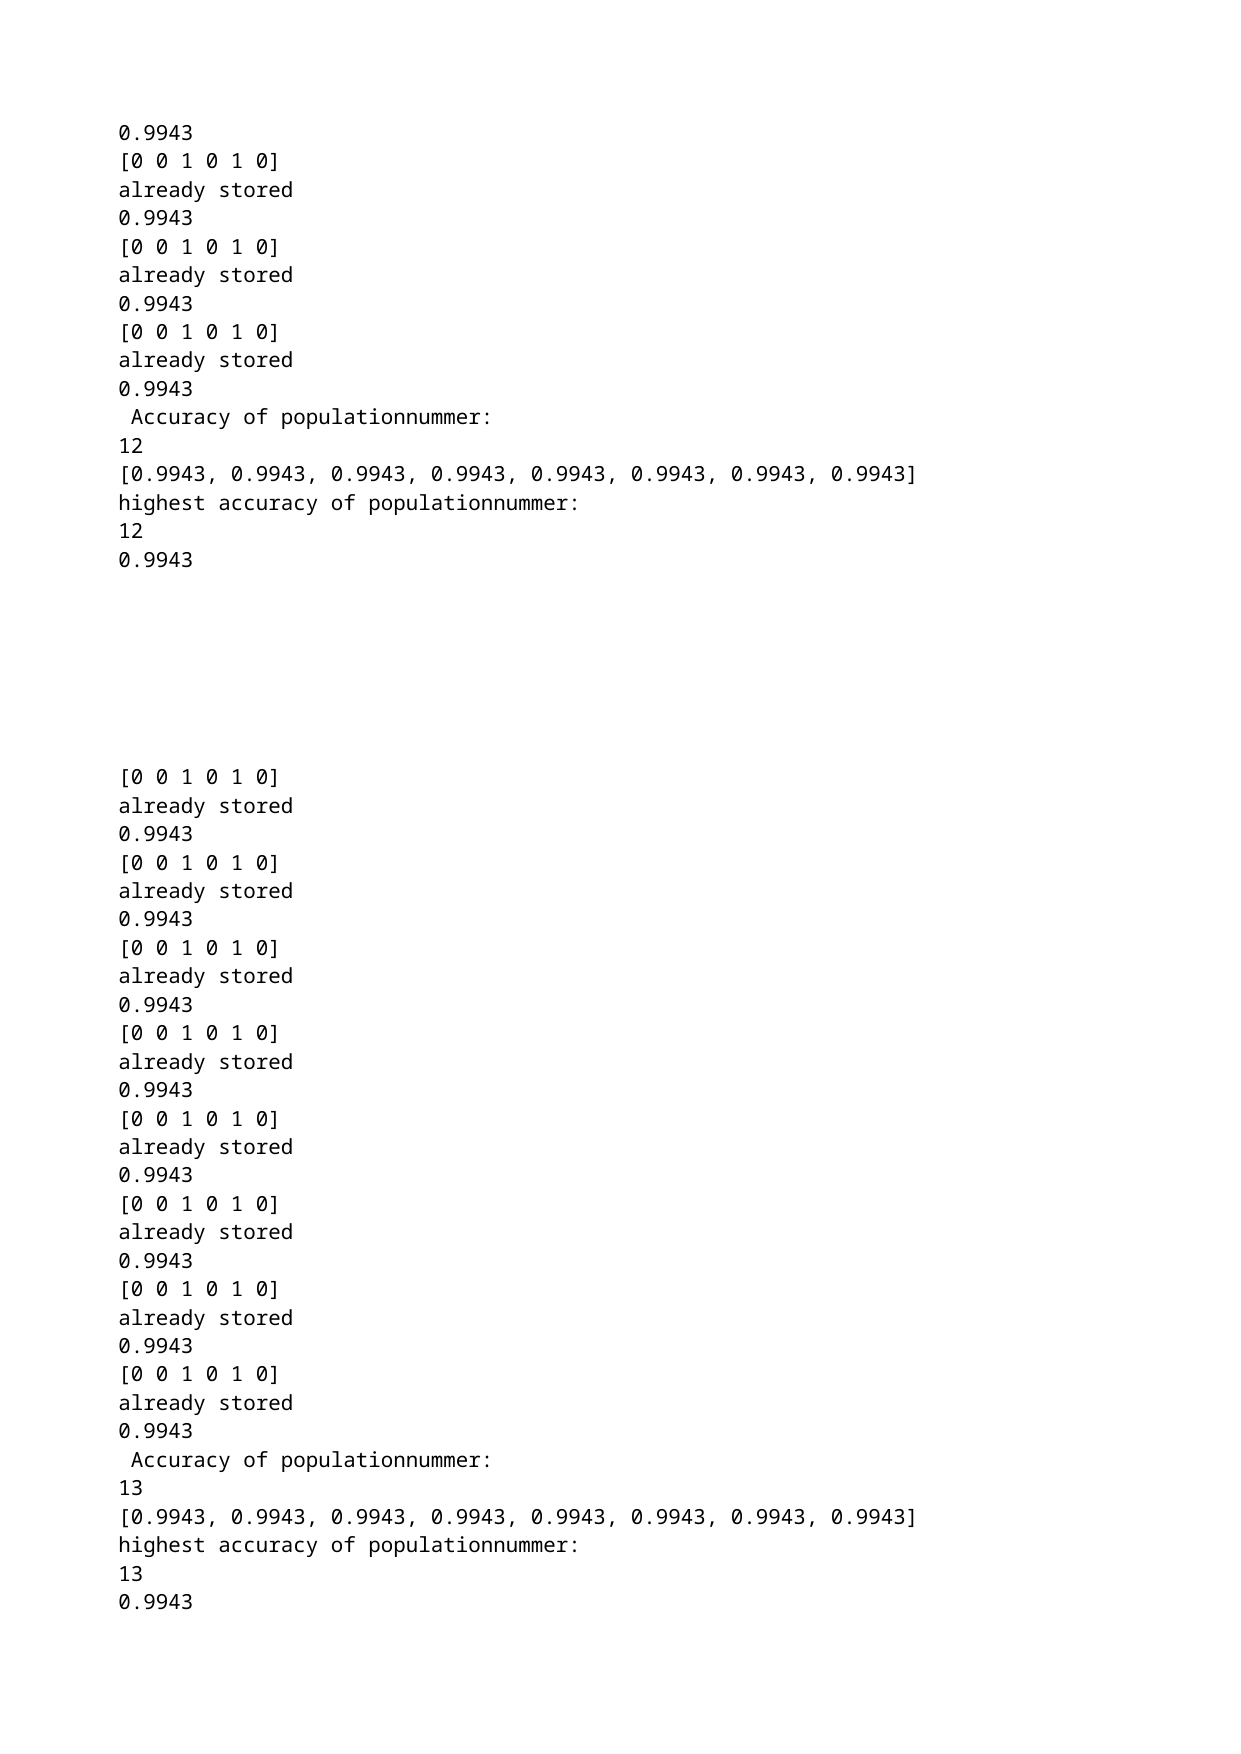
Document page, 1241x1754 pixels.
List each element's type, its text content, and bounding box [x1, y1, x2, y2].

text 0.9943 [118, 990, 1122, 1018]
text 0.9943 [118, 1416, 1122, 1445]
text [0.9943, 0.9943, 0.9943, 0.9943, 0.9943, 0.9943, 0.9943, 0.9943] [118, 1502, 1122, 1530]
text already stored [118, 1217, 1122, 1246]
text 0.9943 [118, 289, 1122, 317]
text 0.9943 [118, 1075, 1122, 1104]
text 12 [118, 516, 1122, 545]
text 0.9943 [118, 203, 1122, 232]
text 0.9943 [118, 1161, 1122, 1189]
text already stored [118, 260, 1122, 289]
text already stored [118, 1132, 1122, 1161]
text already stored [118, 961, 1122, 990]
text 0.9943 [118, 118, 1122, 147]
text 0.9943 [118, 1587, 1122, 1616]
text [0 0 1 0 1 0] [118, 1189, 1122, 1217]
text [0 0 1 0 1 0] [118, 232, 1122, 260]
text 0.9943 [118, 374, 1122, 402]
text [0 0 1 0 1 0] [118, 933, 1122, 961]
text already stored [118, 1303, 1122, 1331]
text [0 0 1 0 1 0] [118, 762, 1122, 791]
text Accuracy of populationnummer: [118, 1445, 1122, 1473]
text [0 0 1 0 1 0] [118, 1018, 1122, 1047]
text already stored [118, 791, 1122, 819]
text highest accuracy of populationnummer: [118, 1530, 1122, 1559]
text [0 0 1 0 1 0] [118, 1274, 1122, 1303]
text 13 [118, 1559, 1122, 1587]
text [0 0 1 0 1 0] [118, 848, 1122, 876]
text already stored [118, 1047, 1122, 1075]
text already stored [118, 876, 1122, 904]
text 0.9943 [118, 1331, 1122, 1359]
text 0.9943 [118, 545, 1122, 573]
text already stored [118, 1388, 1122, 1416]
text 13 [118, 1473, 1122, 1502]
text 0.9943 [118, 819, 1122, 848]
text [0 0 1 0 1 0] [118, 1359, 1122, 1388]
text 0.9943 [118, 1246, 1122, 1274]
text 12 [118, 431, 1122, 459]
text [0 0 1 0 1 0] [118, 147, 1122, 175]
text highest accuracy of populationnummer: [118, 488, 1122, 516]
text [0 0 1 0 1 0] [118, 1104, 1122, 1132]
text [0 0 1 0 1 0] [118, 317, 1122, 346]
text already stored [118, 346, 1122, 374]
text already stored [118, 175, 1122, 203]
text 0.9943 [118, 904, 1122, 933]
text Accuracy of populationnummer: [118, 402, 1122, 431]
text [0.9943, 0.9943, 0.9943, 0.9943, 0.9943, 0.9943, 0.9943, 0.9943] [118, 459, 1122, 488]
